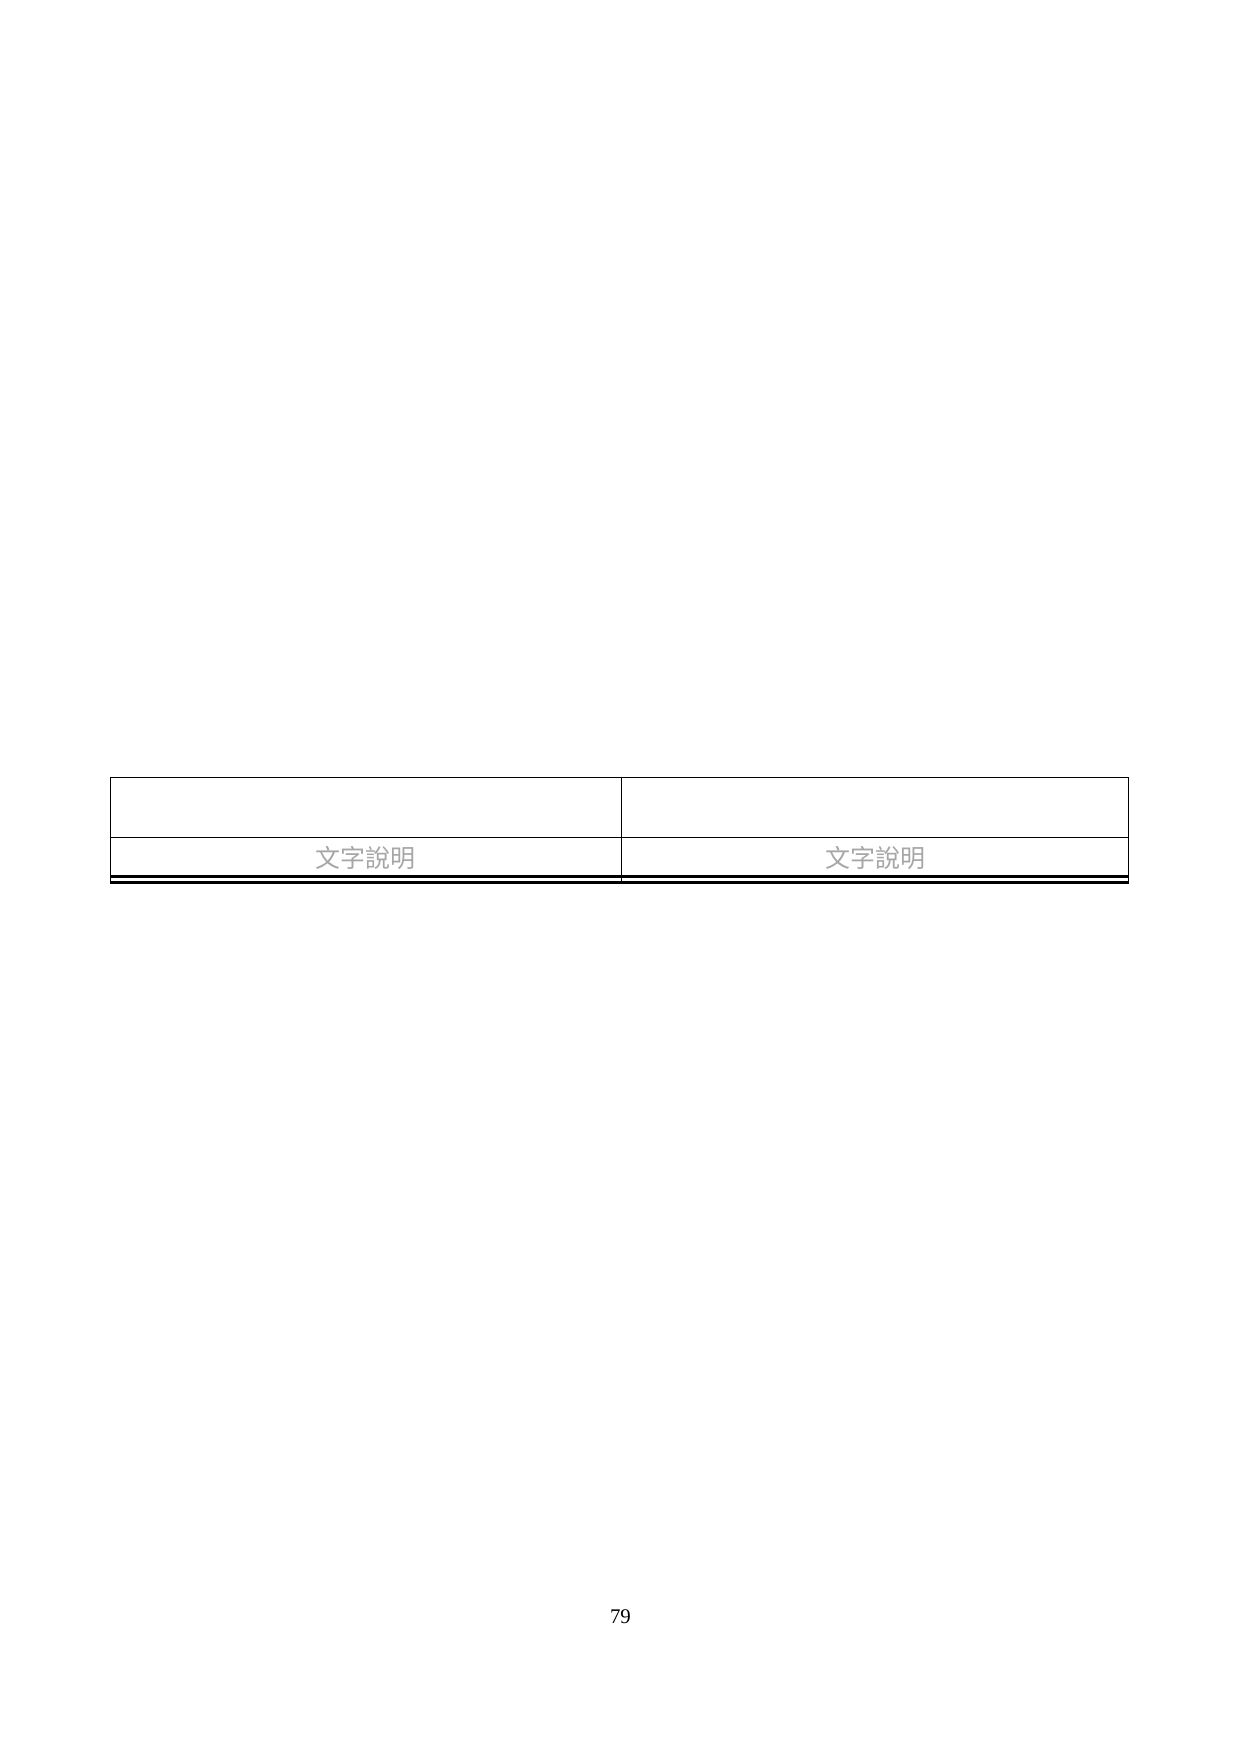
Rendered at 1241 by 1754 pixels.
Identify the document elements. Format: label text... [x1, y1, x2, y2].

table_cell 文字說明 [111, 838, 621, 874]
table_cell [622, 778, 1128, 837]
table_cell [111, 778, 621, 837]
table_cell 文字說明 [622, 838, 1128, 874]
